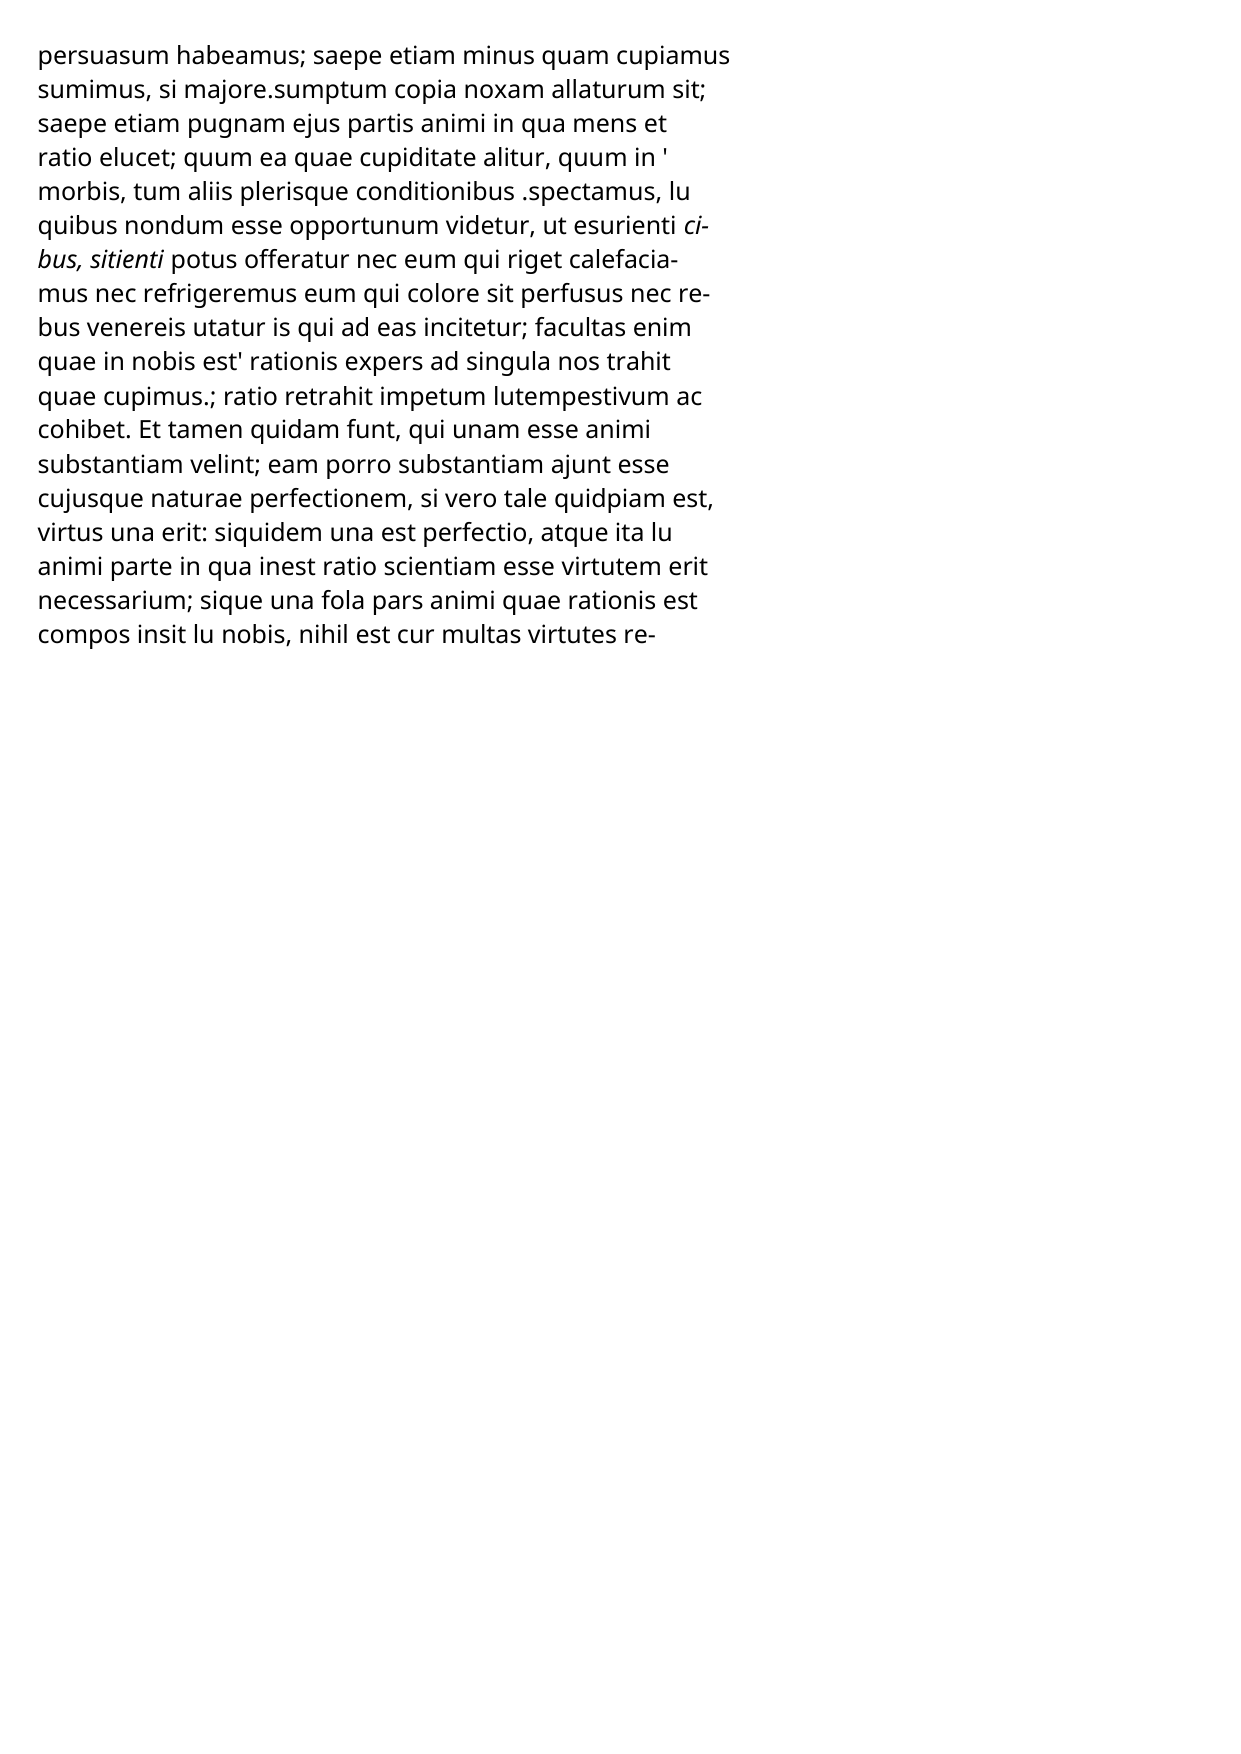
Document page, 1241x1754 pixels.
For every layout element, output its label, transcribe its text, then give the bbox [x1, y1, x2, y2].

text persuasum habeamus; saepe etiam minus quam cupiamus sumimus, si majore.sumptum copia noxam allaturum sit; saepe etiam pugnam ejus partis animi in qua mens et ratio elucet; quum ea quae cupiditate alitur, quum in ' morbis, tum aliis plerisque conditionibus .spectamus, lu quibus nondum esse opportunum videtur, ut esurienti ci- bus, sitienti potus offeratur nec eum qui riget calefacia- mus nec refrigeremus eum qui colore sit perfusus nec re- bus venereis utatur is qui ad eas incitetur; facultas enim quae in nobis est' rationis expers ad singula nos trahit quae cupimus.; ratio retrahit impetum lutempestivum ac cohibet. Et tamen quidam funt, qui unam esse animi substantiam velint; eam porro substantiam ajunt esse cujusque naturae perfectionem, si vero tale quidpiam est, virtus una erit: siquidem una est perfectio, atque ita lu animi parte in qua inest ratio scientiam esse virtutem erit necessarium; sique una fola pars animi quae rationis est compos insit lu nobis, nihil est cur multas virtutes re- [37, 37, 1203, 651]
